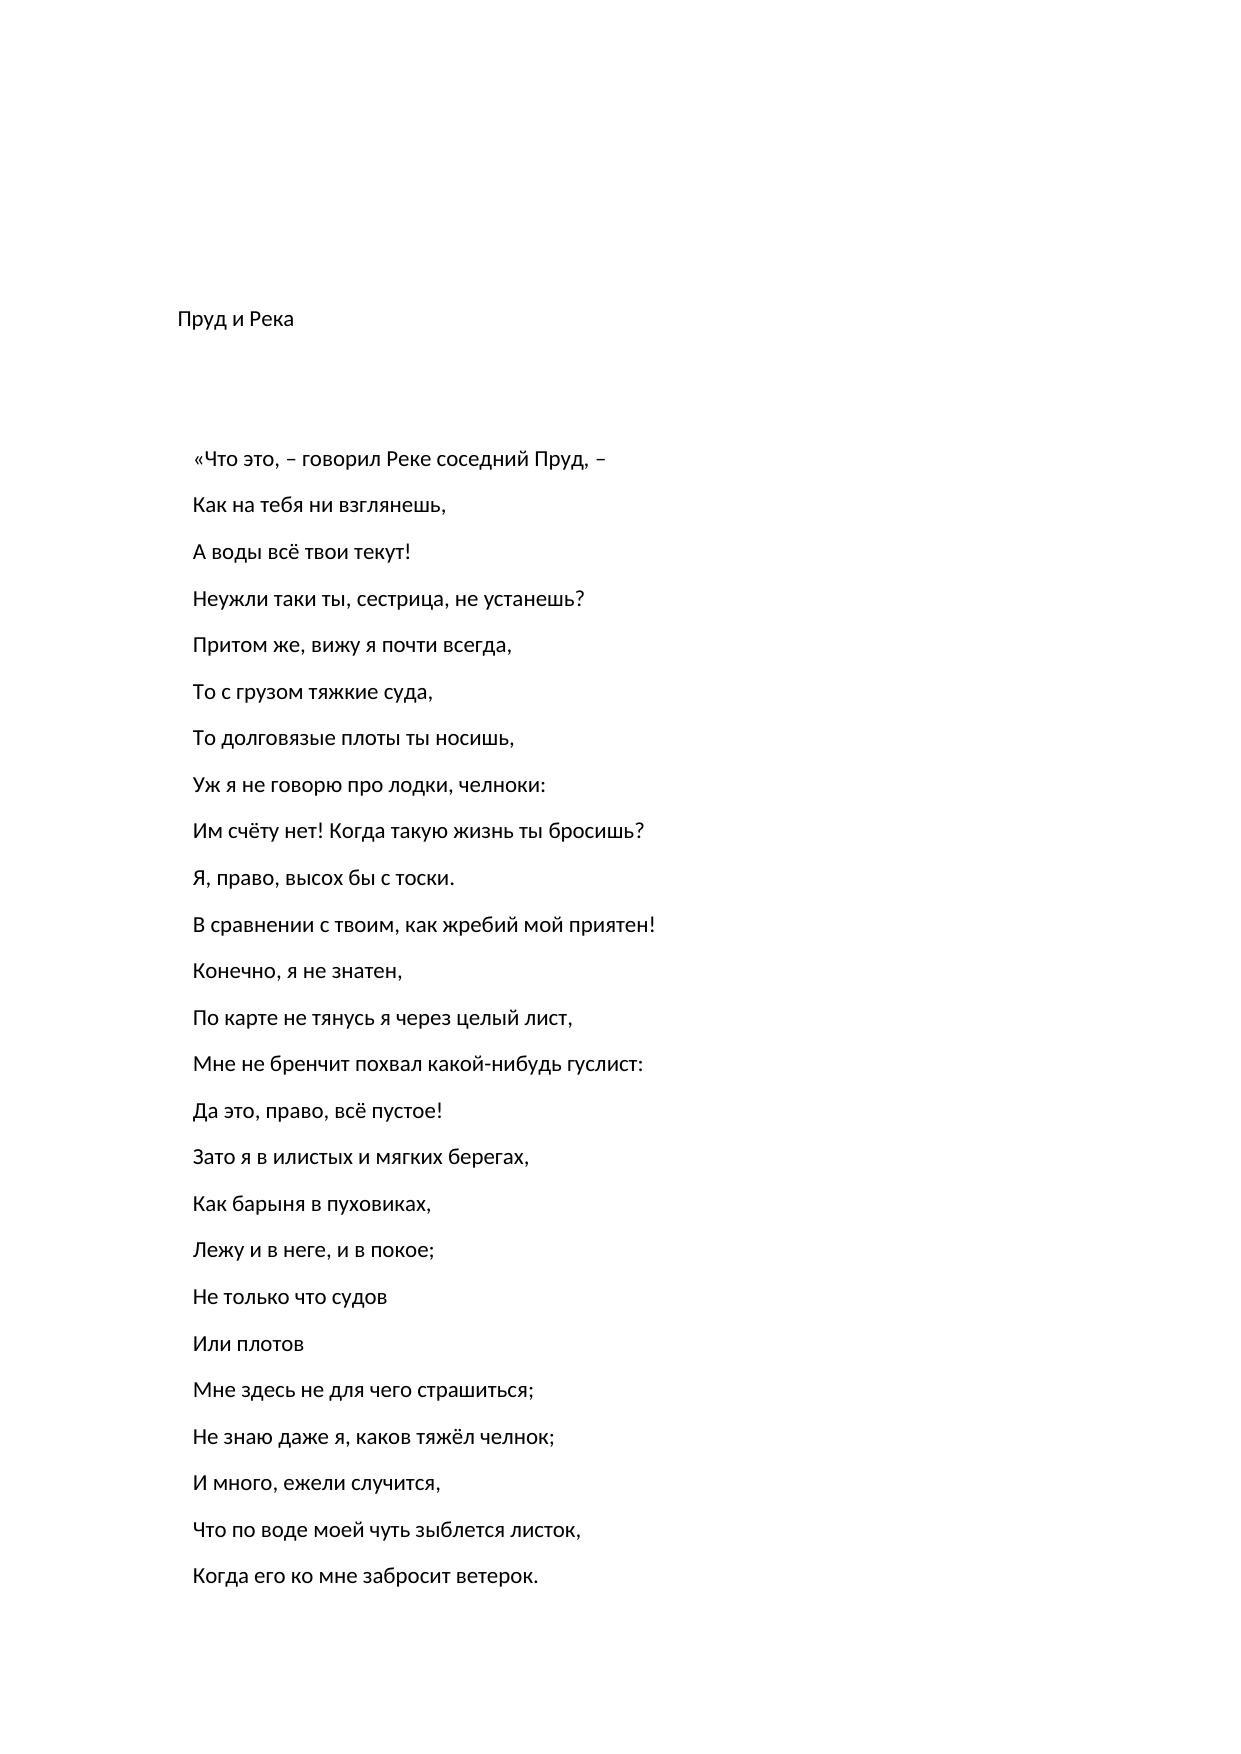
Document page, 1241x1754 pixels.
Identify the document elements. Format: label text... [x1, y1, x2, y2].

text Я, право, высох бы с тоски. [177, 863, 1152, 891]
text Лежу и в неге, и в покое; [177, 1236, 1152, 1264]
text И много, ежели случится, [177, 1468, 1152, 1496]
text Им счёту нет! Когда такую жизнь ты бросишь? [177, 817, 1152, 844]
text Мне здесь не для чего страшиться; [177, 1375, 1152, 1403]
text Как на тебя ни взглянешь, [177, 491, 1152, 519]
text Не знаю даже я, каков тяжёл челнок; [177, 1422, 1152, 1450]
text Пруд и Река [177, 304, 1152, 332]
text Уж я не говорю про лодки, челноки: [177, 770, 1152, 798]
text Да это, право, всё пустое! [177, 1096, 1152, 1124]
text То долговязые плоты ты носишь, [177, 723, 1152, 751]
text То с грузом тяжкие суда, [177, 677, 1152, 705]
text В сравнении с твоим, как жребий мой приятен! [177, 910, 1152, 938]
text Неужли таки ты, сестрица, не устанешь? [177, 584, 1152, 612]
text Мне не бренчит похвал какой-нибудь гуслист: [177, 1049, 1152, 1077]
text Притом же, вижу я почти всегда, [177, 630, 1152, 658]
text А воды всё твои текут! [177, 537, 1152, 565]
text Или плотов [177, 1329, 1152, 1357]
text По карте не тянусь я через целый лист, [177, 1003, 1152, 1031]
text Как барыня в пуховиках, [177, 1189, 1152, 1217]
text «Что это, – говорил Реке соседний Пруд, – [177, 444, 1152, 472]
text Что по воде моей чуть зыблется листок, [177, 1515, 1152, 1543]
text Когда его ко мне забросит ветерок. [177, 1562, 1152, 1589]
text Зато я в илистых и мягких берегах, [177, 1142, 1152, 1171]
text Конечно, я не знатен, [177, 956, 1152, 984]
text Не только что судов [177, 1282, 1152, 1310]
